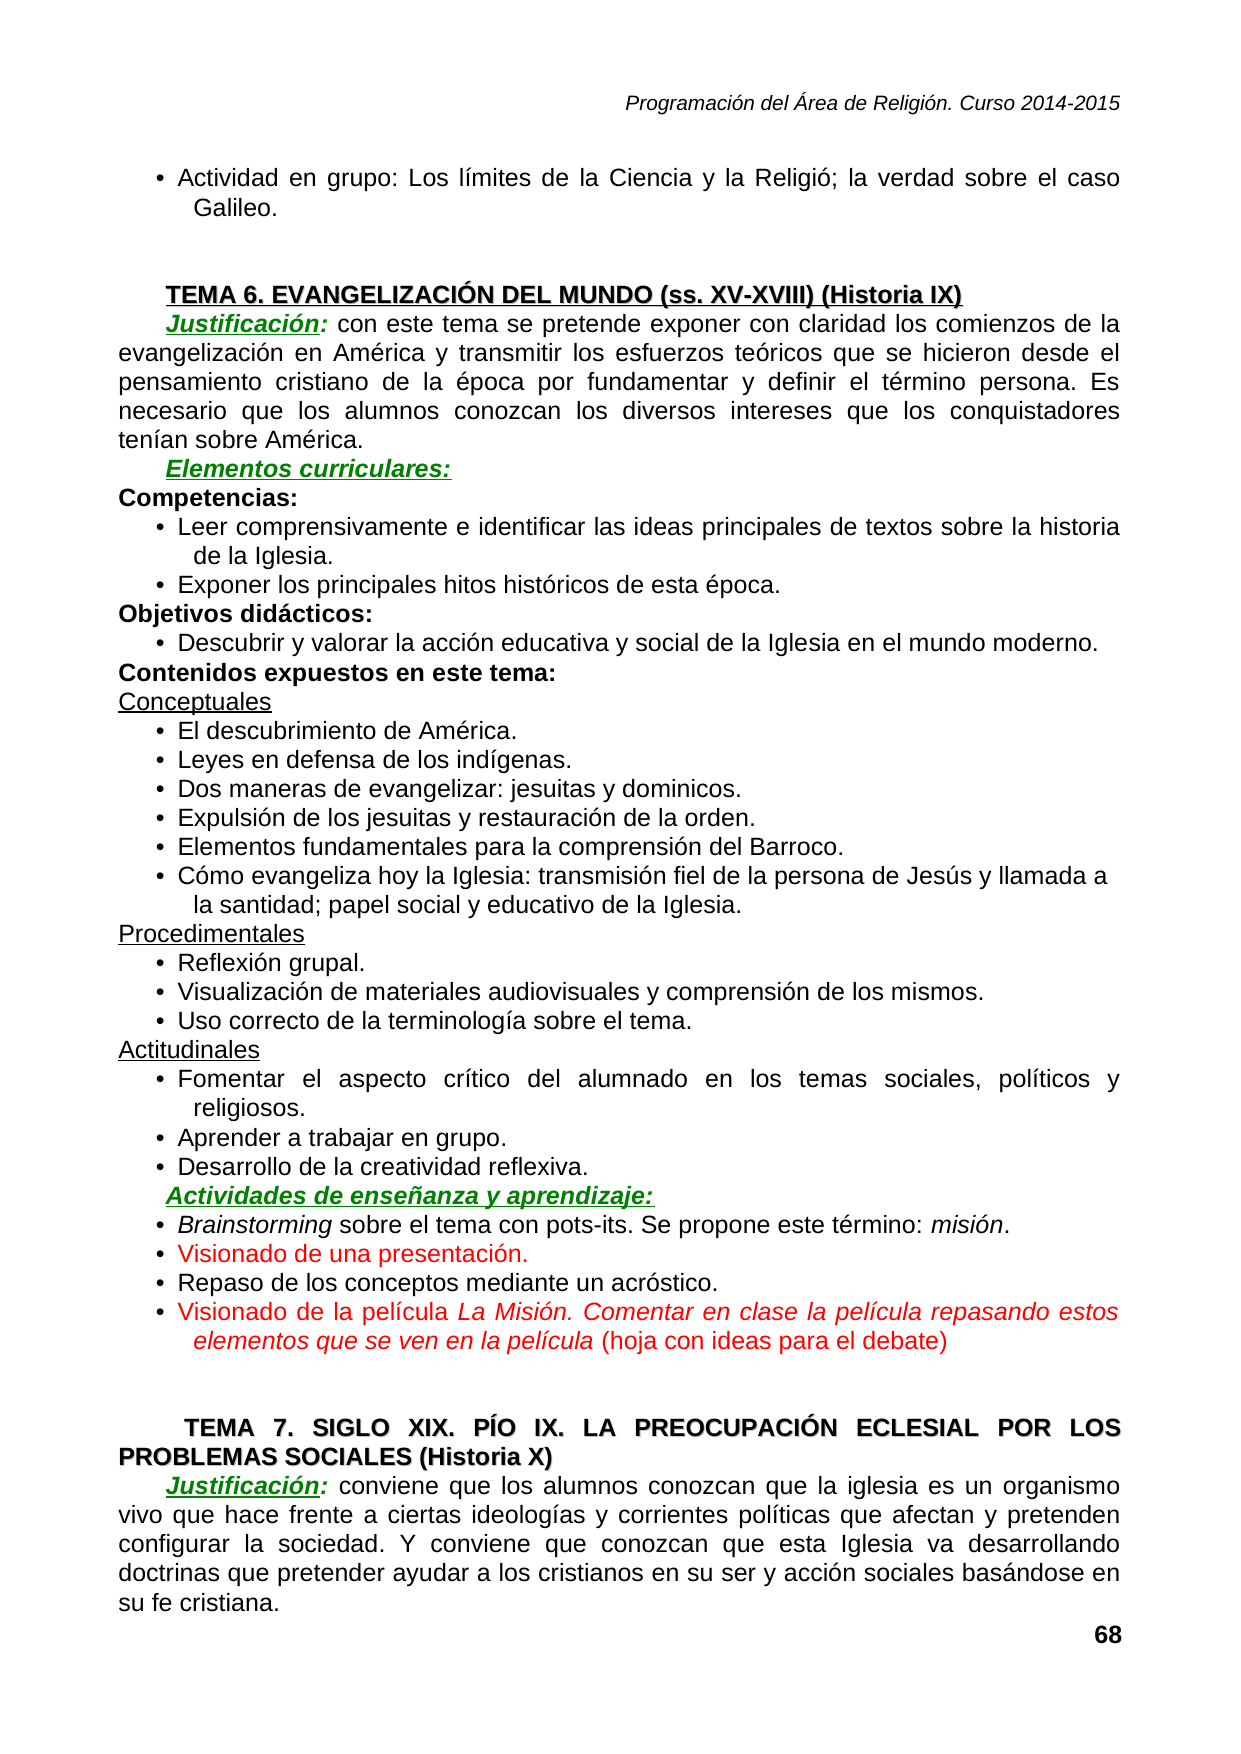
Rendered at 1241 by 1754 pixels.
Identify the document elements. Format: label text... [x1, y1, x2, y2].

list Desarrollo de la creatividad reflexiva. [156, 1151, 1122, 1181]
list Reflexión grupal. [156, 948, 1122, 977]
list Fomentar el aspecto crítico del alumnado en los temas sociales, políticos y religiosos. [156, 1064, 1122, 1122]
list Procedimentales [118, 919, 1122, 948]
list Expulsión de los jesuitas y restauración de la orden. [156, 803, 1122, 832]
text Contenidos expuestos en este tema: [118, 657, 1122, 686]
text Justificación: con este tema se pretende exponer con claridad los comienzos de la evangelización en América y transmitir los esfuerzos teóricos que se hicieron desde el pensamiento cristiano de la época por fundamentar y definir el término persona. Es necesario que los alumnos conozcan los diversos intereses que los conquistadores tenían sobre América. [118, 309, 1122, 454]
list Cómo evangeliza hoy la Iglesia: transmisión fiel de la persona de Jesús y llamada a la santidad; papel social y educativo de la Iglesia. [156, 861, 1122, 919]
list Actividad en grupo: Los límites de la Ciencia y la Religió; la verdad sobre el caso Galileo. [156, 163, 1122, 221]
text Justificación: conviene que los alumnos conozcan que la iglesia es un organismo vivo que hace frente a ciertas ideologías y corrientes políticas que afectan y pretenden configurar la sociedad. Y conviene que conozcan que esta Iglesia va desarrollando doctrinas que pretender ayudar a los cristianos en su ser y acción sociales basándose en su fe cristiana. [118, 1471, 1122, 1616]
list Exponer los principales hitos históricos de esta época. [156, 570, 1122, 599]
text Elementos curriculares: [118, 454, 1122, 483]
list Elementos fundamentales para la comprensión del Barroco. [156, 832, 1122, 861]
text Objetivos didácticos: [118, 599, 1122, 628]
list Visualización de materiales audiovisuales y comprensión de los mismos. [156, 977, 1122, 1006]
text TEMA 6. EVANGELIZACIÓN DEL MUNDO (ss. XV-XVIII) (Historia IX) [118, 279, 1122, 309]
text Actitudinales [118, 1035, 1122, 1064]
text Competencias: [118, 483, 1122, 512]
list El descubrimiento de América. [156, 716, 1122, 744]
list Leer comprensivamente e identificar las ideas principales de textos sobre la historia de la Iglesia. [156, 512, 1122, 570]
list Uso correcto de la terminología sobre el tema. [156, 1006, 1122, 1035]
list Brainstorming sobre el tema con pots-its. Se propone este término: misión. [156, 1209, 1122, 1239]
list Visionado de la película La Misión. Comentar en clase la película repasando estos elementos que se ven en la película (hoja con ideas para el debate) [156, 1297, 1122, 1355]
list Leyes en defensa de los indígenas. [156, 744, 1122, 774]
list Repaso de los conceptos mediante un acróstico. [156, 1268, 1122, 1297]
list Visionado de una presentación. [156, 1239, 1122, 1268]
text Actividades de enseñanza y aprendizaje: [118, 1181, 1122, 1209]
list Aprender a trabajar en grupo. [156, 1122, 1122, 1151]
text TEMA 7. SIGLO XIX. PÍO IX. LA PREOCUPACIÓN ECLESIAL POR LOS PROBLEMAS SOCIALES (Historia X) [118, 1413, 1122, 1471]
list Descubrir y valo­rar la acción educati­va y social de la Igle­sia en el mundo moderno. [156, 628, 1122, 657]
list Dos maneras de evangelizar: jesuitas y dominicos. [156, 774, 1122, 803]
text Conceptuales [118, 686, 1122, 716]
